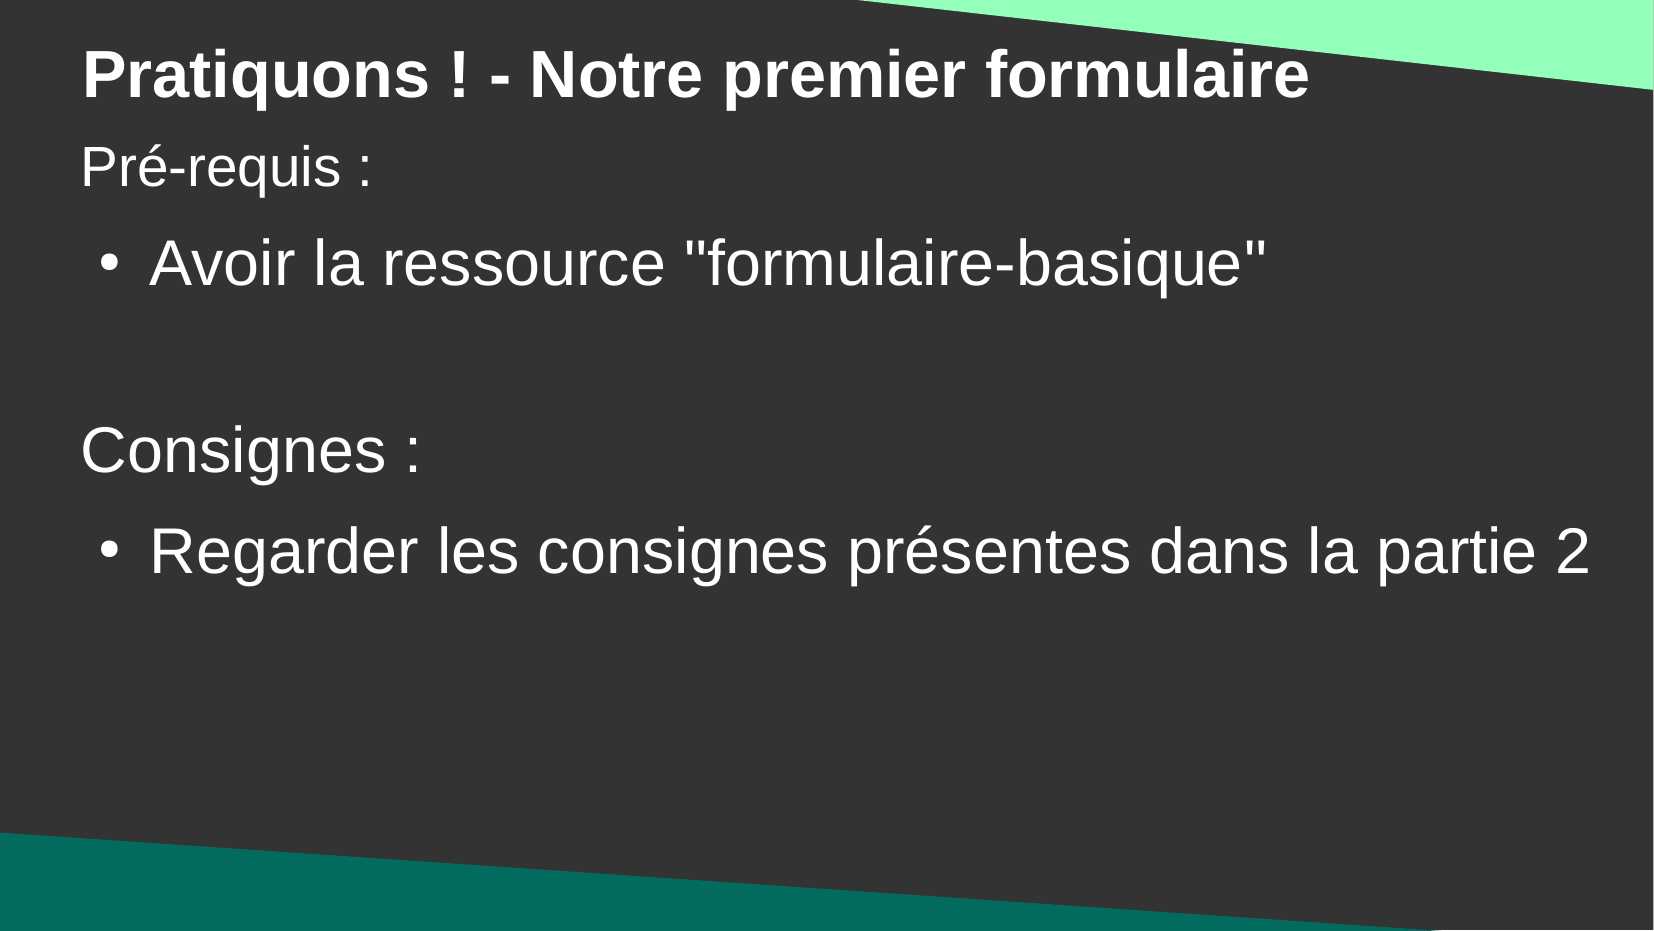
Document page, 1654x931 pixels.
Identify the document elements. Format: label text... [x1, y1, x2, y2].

text_box [857, 0, 1654, 90]
list Pré-requis : Avoir la ressource "formulaire-basique" Consignes : Regarder les consignes présentes dans la partie 2 [80, 135, 1620, 650]
title Pratiquons ! - Notre premier formulaire [82, 37, 1571, 114]
